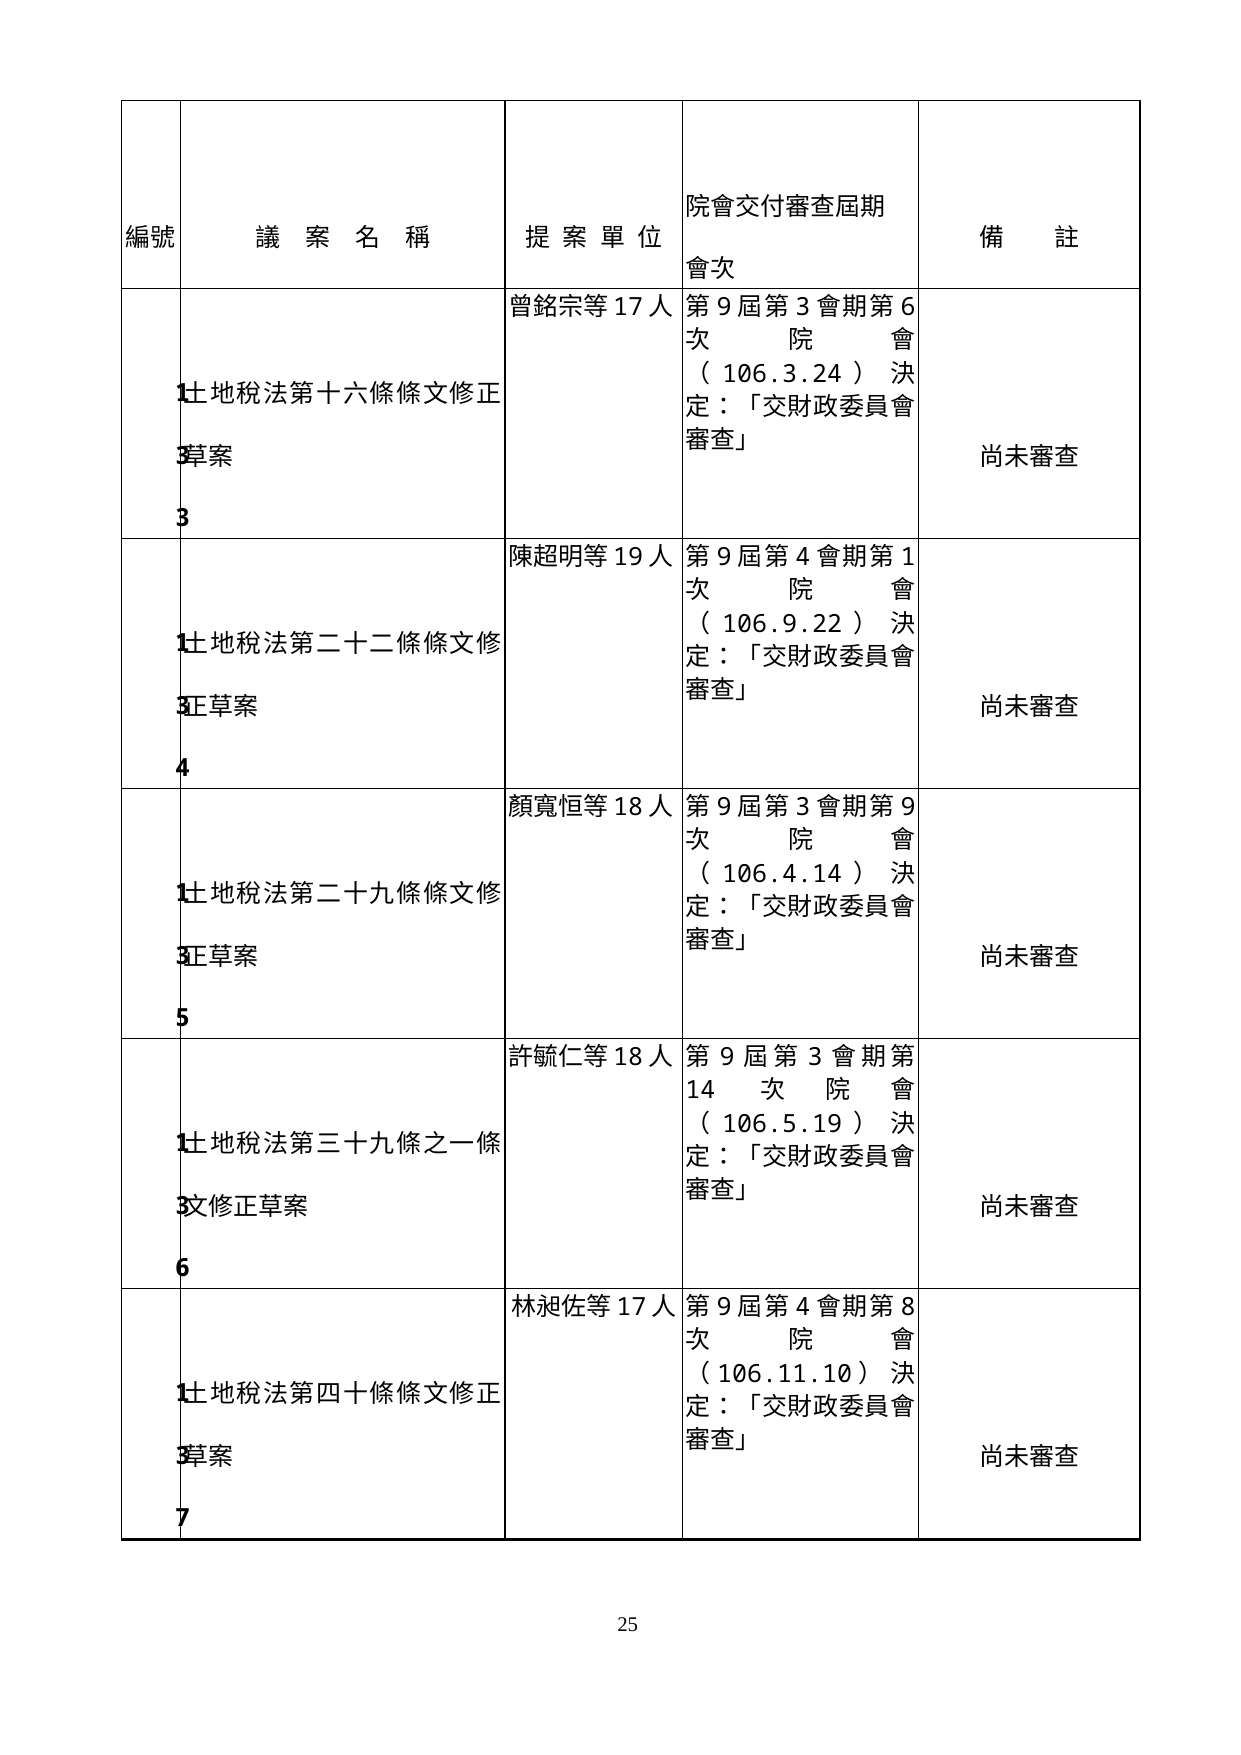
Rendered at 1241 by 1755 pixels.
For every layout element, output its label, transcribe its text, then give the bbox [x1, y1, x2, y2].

table_cell [122, 289, 180, 538]
table_cell 土地稅法第二十九條條文修正草案 [181, 789, 504, 1038]
table_header 提 案 單 位 [506, 101, 682, 288]
table_header 備 註 [919, 101, 1139, 288]
table_cell 第9屆第4會期第1次院會（106.9.22）決定：「交財政委員會審查」 [683, 539, 918, 788]
table_cell [122, 1039, 180, 1288]
table_cell 曾銘宗等17人 [506, 289, 682, 538]
table_cell [122, 1289, 180, 1538]
table_cell 尚未審查 [919, 539, 1139, 788]
table_cell 土地稅法第十六條條文修正草案 [181, 289, 504, 538]
table_cell 土地稅法第二十二條條文修正草案 [181, 539, 504, 788]
table_cell [122, 789, 180, 1038]
table_cell 第9屆第3會期第9次院會（106.4.14）決定：「交財政委員會審查」 [683, 789, 918, 1038]
table_cell 顏寬恒等18人 [506, 789, 682, 1038]
table_cell 第9屆第3會期第6次院會（106.3.24）決定：「交財政委員會審查」 [683, 289, 918, 538]
table_cell [122, 539, 180, 788]
table_cell 第9屆第3會期第14次院會（106.5.19）決定：「交財政委員會審查」 [683, 1039, 918, 1288]
table_cell 陳超明等19人 [506, 539, 682, 788]
table_header 編號 [122, 101, 180, 288]
table_header 院會交付審查屆期 會次 [683, 101, 918, 288]
table_cell 尚未審查 [919, 1039, 1139, 1288]
table_cell 林昶佐等17人 [506, 1289, 682, 1538]
table_cell 許毓仁等18人 [506, 1039, 682, 1288]
table_cell 第9屆第4會期第8次院會（106.11.10）決定：「交財政委員會審查」 [683, 1289, 918, 1538]
table_cell 土地稅法第四十條條文修正草案 [181, 1289, 504, 1538]
table_cell 尚未審查 [919, 1289, 1139, 1538]
table_header 議 案 名 稱 [181, 101, 504, 288]
table_cell 土地稅法第三十九條之一條文修正草案 [181, 1039, 504, 1288]
table_cell 尚未審查 [919, 789, 1139, 1038]
table_cell 尚未審查 [919, 289, 1139, 538]
